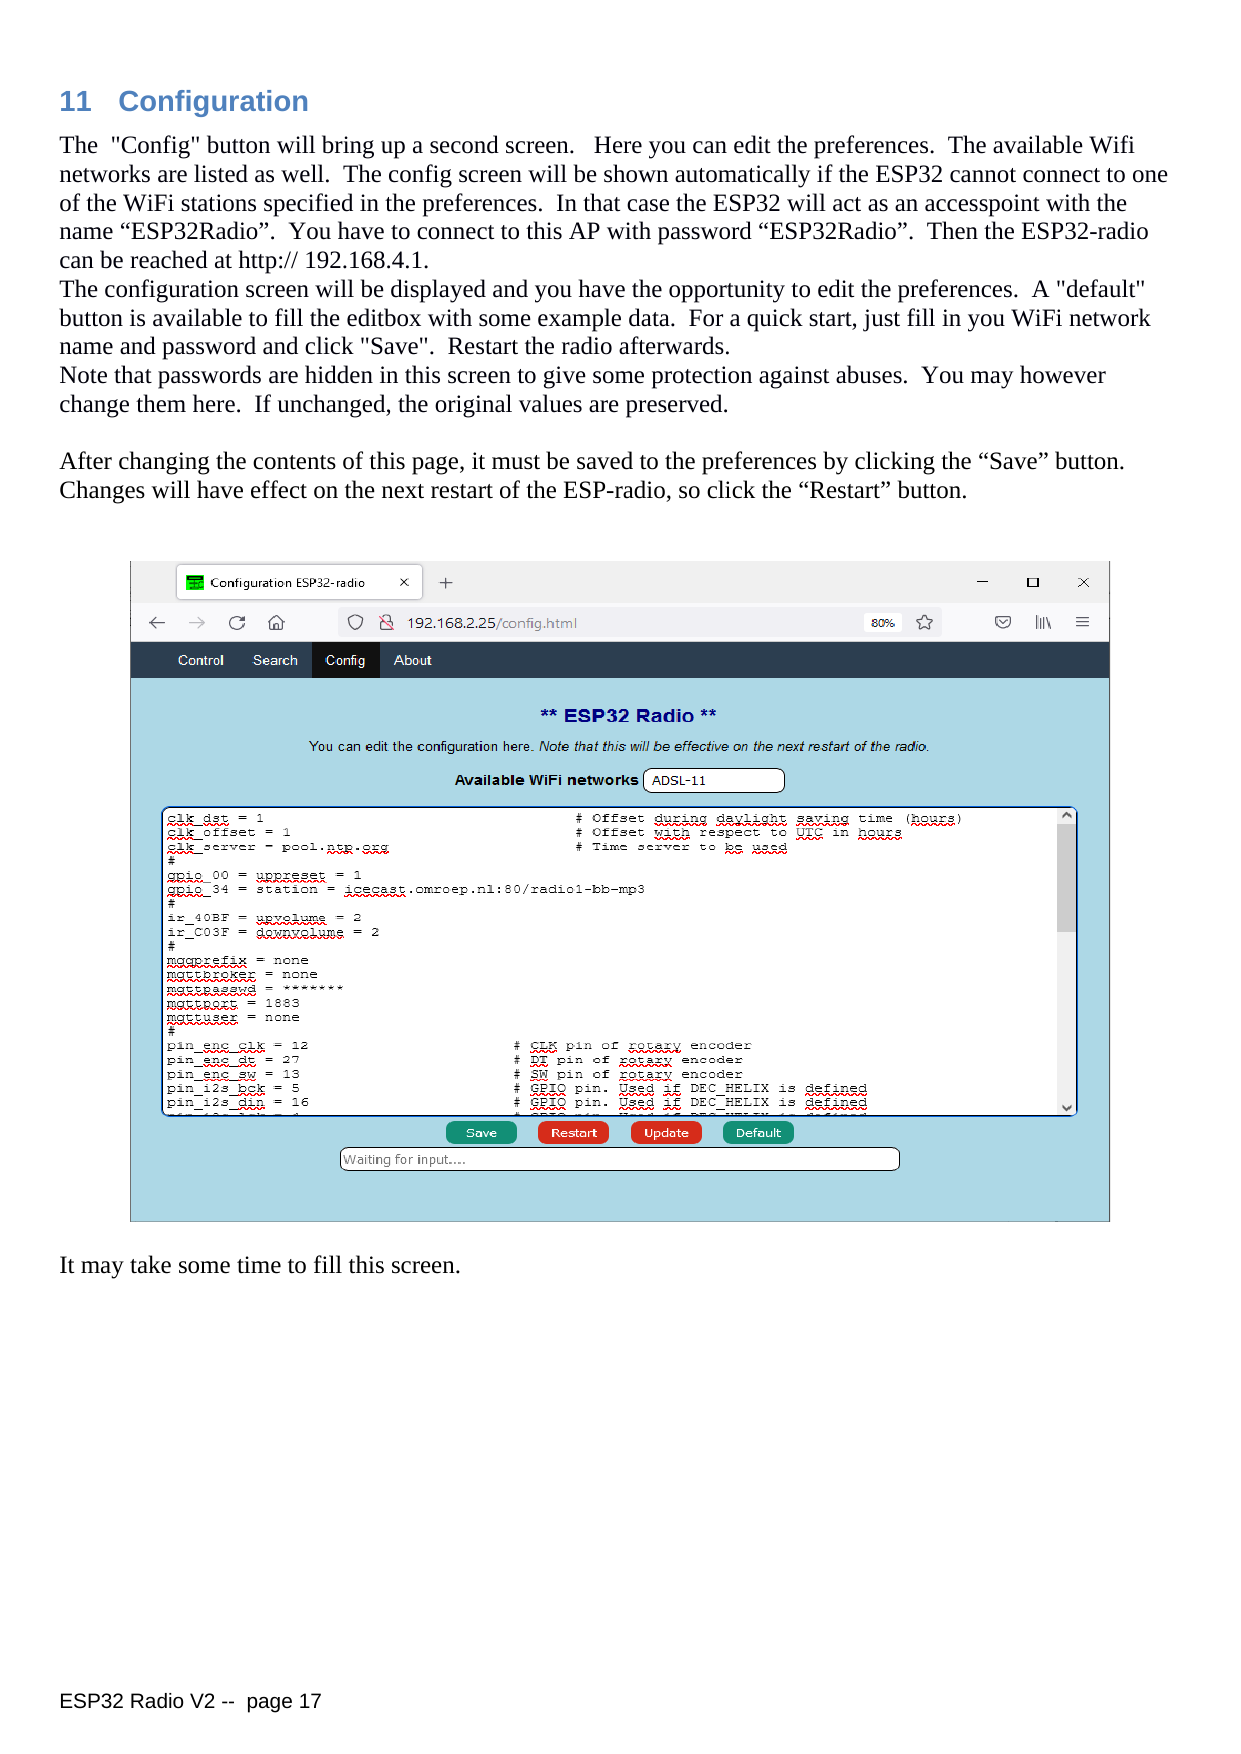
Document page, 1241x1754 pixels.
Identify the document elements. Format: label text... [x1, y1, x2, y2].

text After changing the contents of this page, it must be saved to the preferences by clicking the “Save” button. Changes will have effect on the next restart of the ESP-radio, so click the “Restart” button. [59, 446, 1181, 504]
text The "Config" button will bring up a second screen. Here you can edit the preferences. The available Wifi networks are listed as well. The config screen will be shown automatically if the ESP32 cannot connect to one of the WiFi stations specified in the preferences. In that case the ESP32 will act as an accesspoint with the name “ESP32Radio”. You have to connect to this AP with password “ESP32Radio”. Then the ESP32-radio can be reached at http:// 192.168.4.1. [59, 130, 1181, 274]
picture [130, 561, 1110, 1222]
text It may take some time to fill this screen. [59, 1251, 1181, 1279]
subtitle Configuration [59, 84, 1181, 118]
text The configuration screen will be displayed and you have the opportunity to edit the preferences. A "default" button is available to fill the editbox with some example data. For a quick start, just fill in you WiFi network name and password and click "Save". Restart the radio afterwards. Note that passwords are hidden in this screen to give some protection against abuses. You may however change them here. If unchanged, the original values are preserved. [59, 274, 1181, 446]
